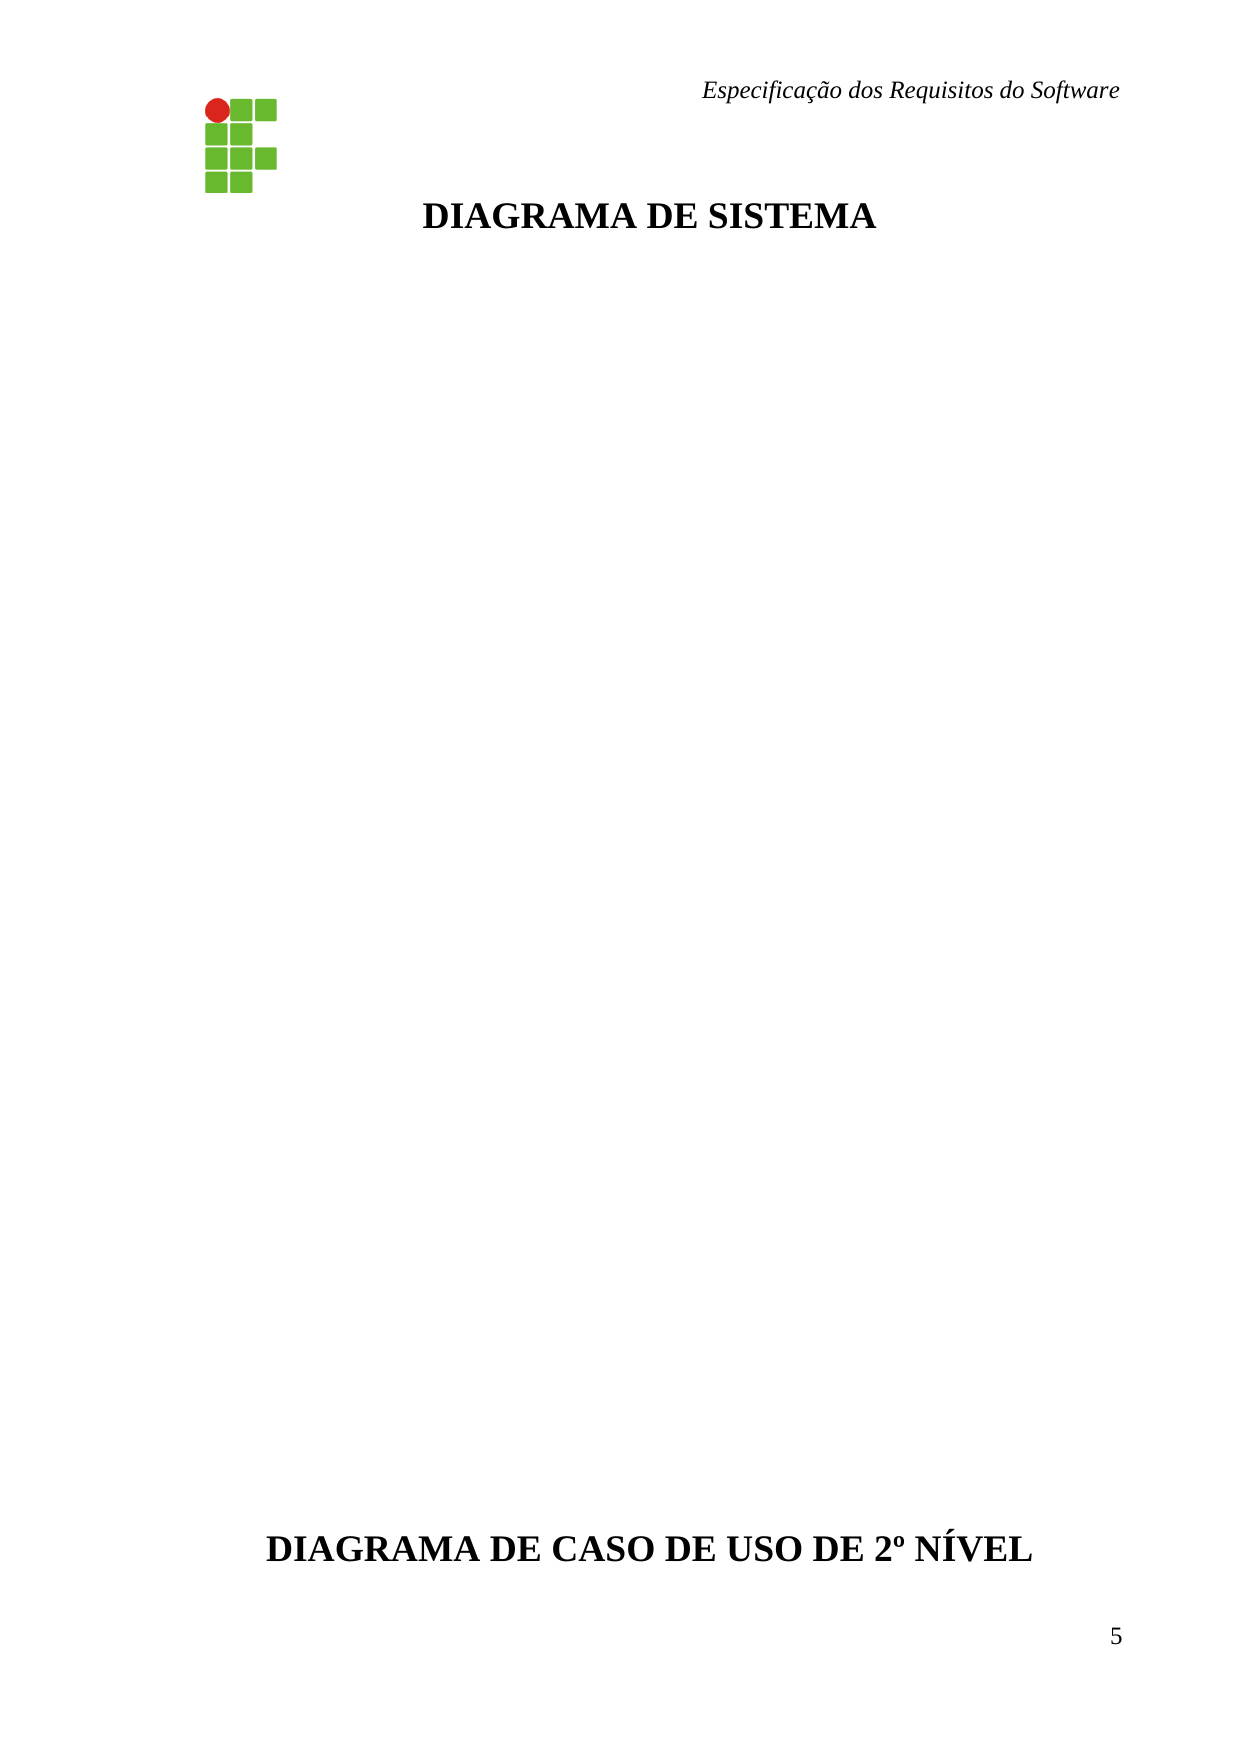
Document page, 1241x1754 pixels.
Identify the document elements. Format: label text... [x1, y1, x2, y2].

text DIAGRAMA DE SISTEMA [177, 193, 1122, 236]
text DIAGRAMA DE CASO DE USO DE 2º NÍVEL [177, 1527, 1122, 1570]
picture [202, 98, 277, 193]
